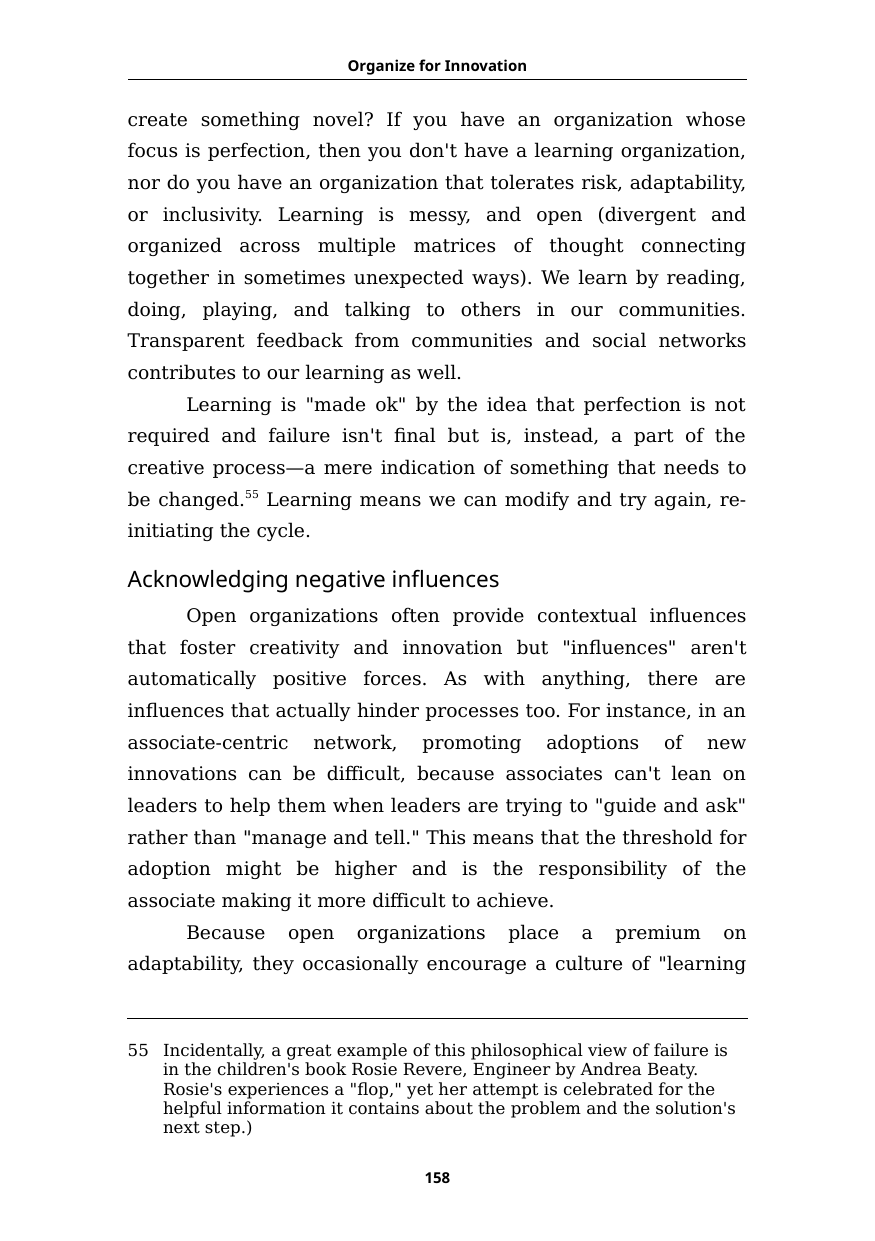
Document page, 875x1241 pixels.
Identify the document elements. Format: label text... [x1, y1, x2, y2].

text Open organizations often provide contextual influences that foster creativity and innovation but "influences" aren't automatically positive forces. As with anything, there are influences that actually hinder processes too. For instance, in an associate-centric network, promoting adoptions of new innovations can be difficult, because associates can't lean on leaders to help them when leaders are trying to "guide and ask" rather than "manage and tell." This means that the threshold for adoption might be higher and is the responsibility of the associate making it more difficult to achieve. [127, 605, 747, 912]
text Learning is "made ok" by the idea that perfection is not required and failure isn't final but is, instead, a part of the creative process—a mere indication of something that needs to be changed. Learning means we can modify and try again, re-initiating the cycle. [127, 394, 747, 542]
subtitle Acknowledging negative influences [127, 567, 747, 593]
text create something novel? If you have an organization whose focus is perfection, then you don't have a learning organization, nor do you have an organization that tolerates risk, adaptability, or inclusivity. Learning is messy, and open (divergent and organized across multiple matrices of thought connecting together in sometimes unexpected ways). We learn by reading, doing, playing, and talking to others in our communities. Transparent feedback from communities and social networks contributes to our learning as well. [127, 109, 747, 384]
text Incidentally, a great example of this philosophical view of failure is in the children's book Rosie Revere, Engineer by Andrea Beaty. Rosie's experiences a "flop," yet her attempt is celebrated for the helpful information it contains about the problem and the solution's next step.) [127, 1041, 747, 1138]
text Because open organizations place a premium on adaptability, they occasionally encourage a culture of "learning [127, 922, 747, 975]
